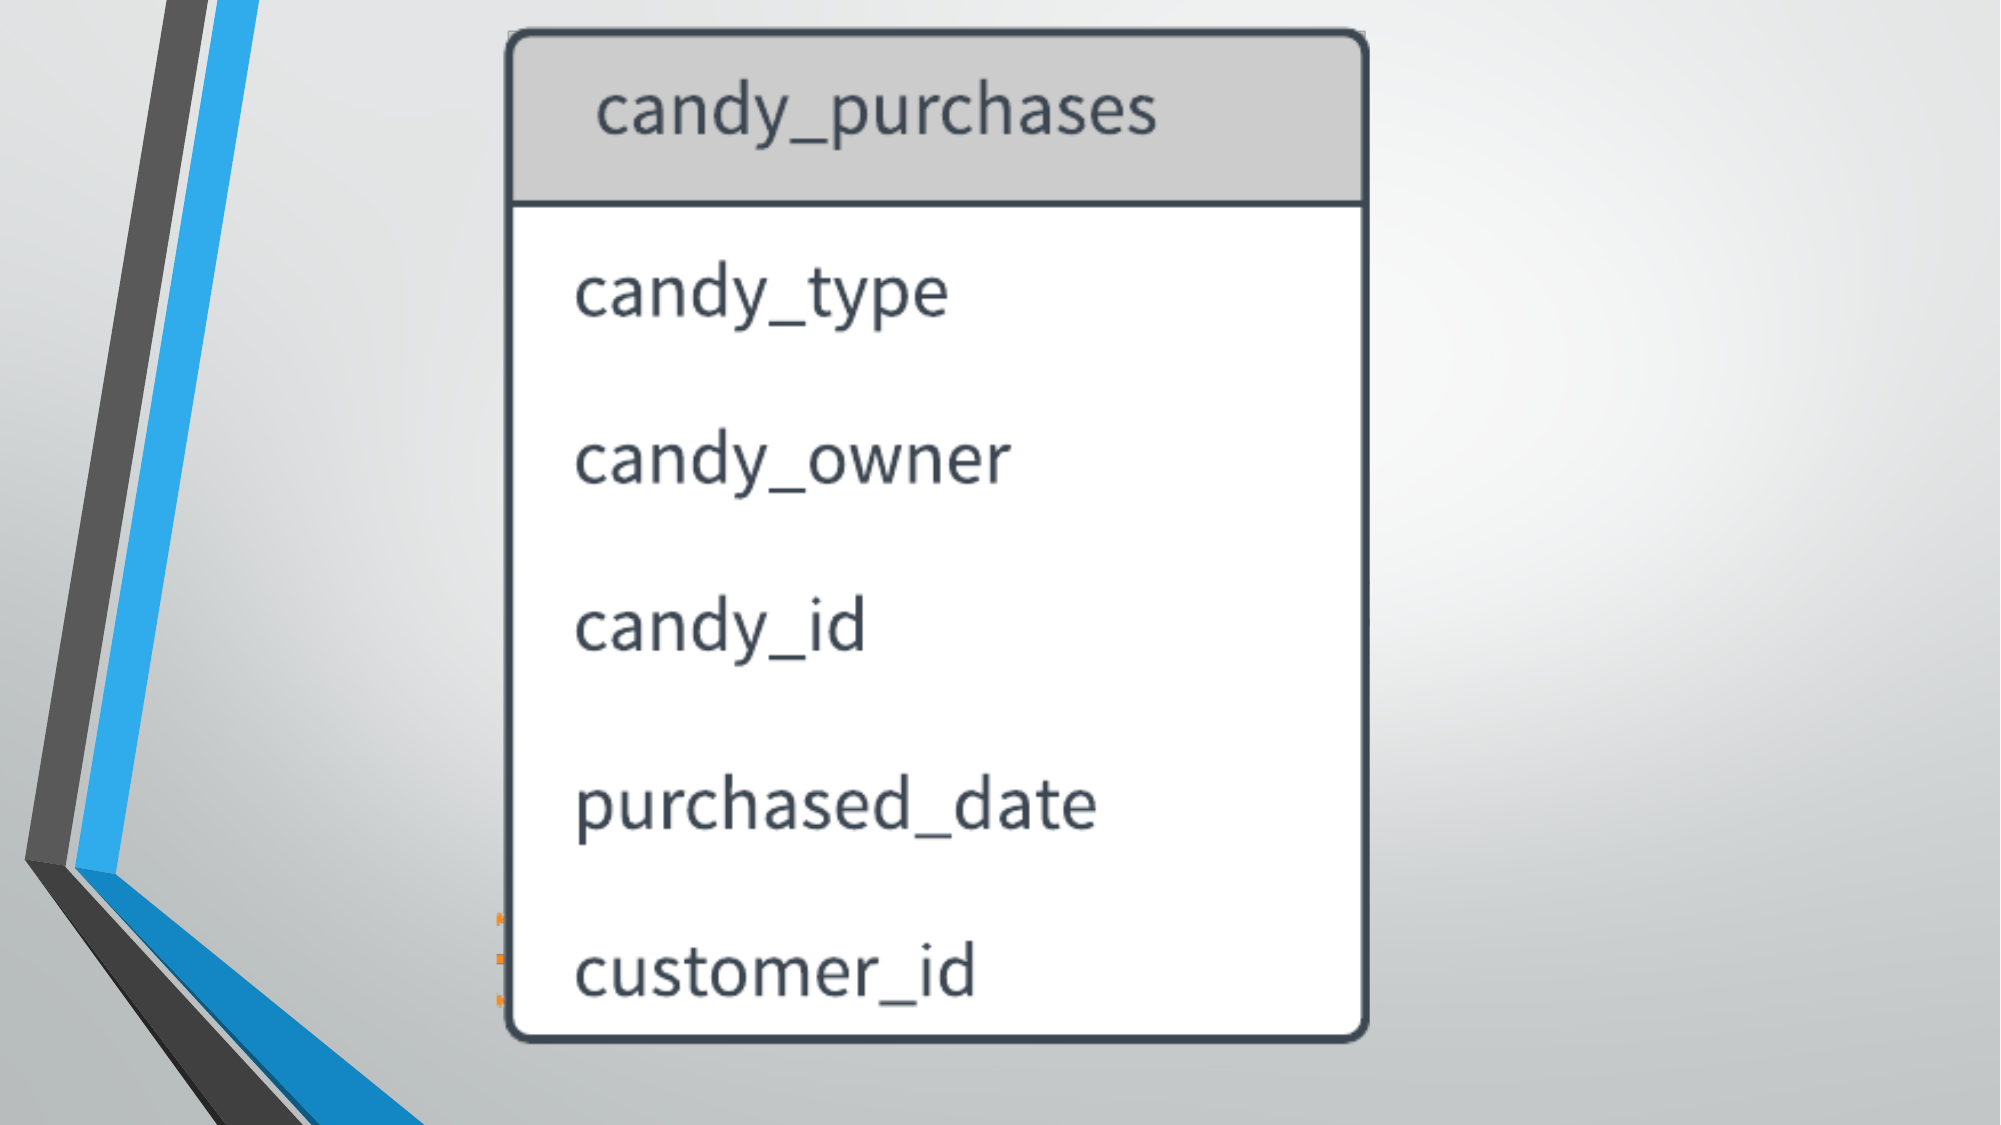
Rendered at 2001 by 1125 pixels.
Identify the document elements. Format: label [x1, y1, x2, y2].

picture [496, 20, 1370, 1056]
